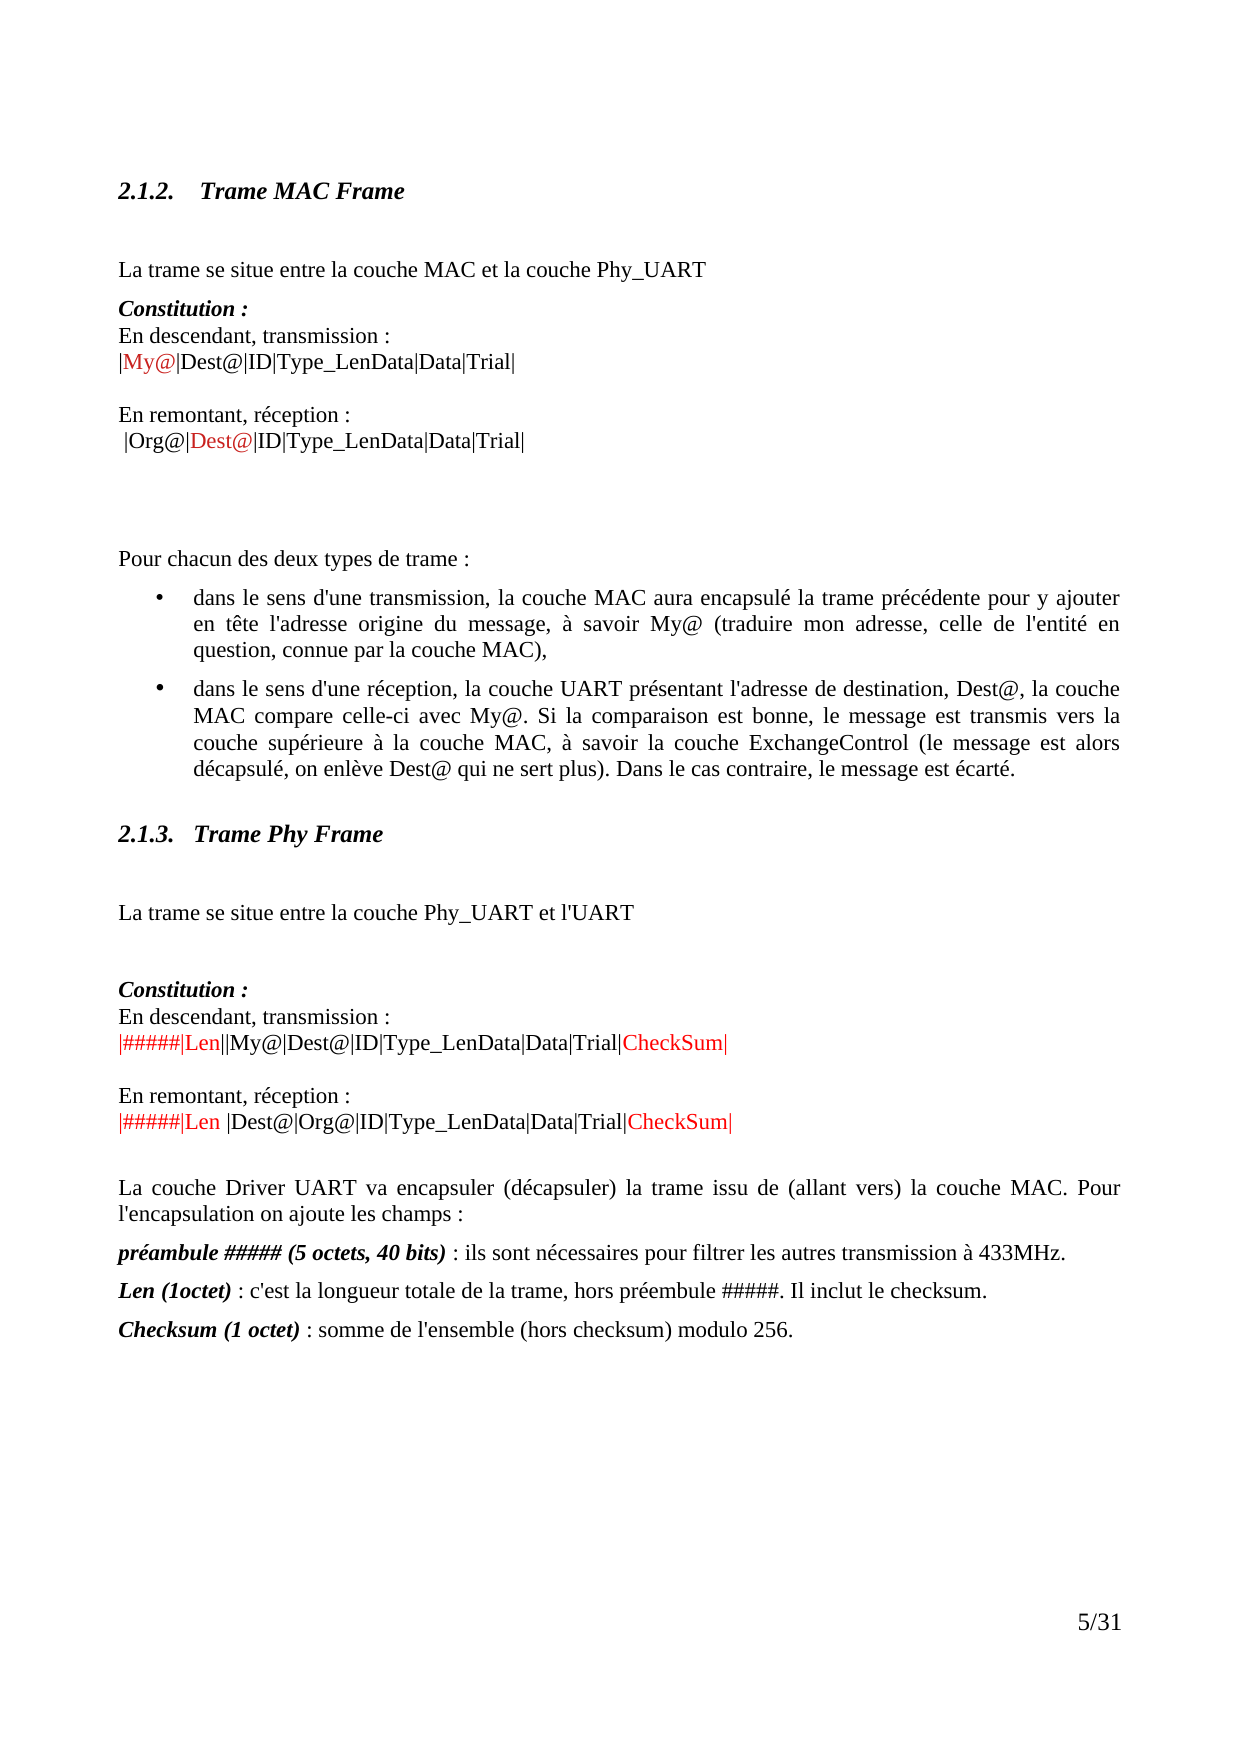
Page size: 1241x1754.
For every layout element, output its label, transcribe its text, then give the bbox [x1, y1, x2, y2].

text La trame se situe entre la couche MAC et la couche Phy_UART [118, 256, 1122, 283]
text préambule ##### (5 octets, 40 bits) : ils sont nécessaires pour filtrer les autres transmission à 433MHz. [118, 1239, 1122, 1265]
text En descendant, transmission : [118, 322, 1122, 348]
text En remontant, réception : [118, 401, 1122, 427]
text En remontant, réception : [118, 1082, 1122, 1108]
text En descendant, transmission : [118, 1003, 1122, 1029]
list dans le sens d'une réception, la couche UART présentant l'adresse de destination, Dest@, la couche MAC compare celle-ci avec My@. Si la comparaison est bonne, le message est transmis vers la couche supérieure à la couche MAC, à savoir la couche ExchangeControl (le message est alors décapsulé, on enlève Dest@ qui ne sert plus). Dans le cas contraire, le message est écarté. [156, 675, 1122, 781]
subtitle Trame Phy Frame [118, 819, 1122, 847]
text |Org@|Dest@|ID|Type_LenData|Data|Trial| [118, 427, 1122, 453]
text La couche Driver UART va encapsuler (décapsuler) la trame issu de (allant vers) la couche MAC. Pour l'encapsulation on ajoute les champs : [118, 1173, 1122, 1226]
text Pour chacun des deux types de trame : [118, 545, 1122, 571]
text La trame se situe entre la couche Phy_UART et l'UART [118, 899, 1122, 925]
subtitle Trame MAC Frame [118, 176, 1122, 205]
text Len (1octet) : c'est la longueur totale de la trame, hors préembule #####. Il inclut le checksum. [118, 1278, 1122, 1304]
text |#####|Len |Dest@|Org@|ID|Type_LenData|Data|Trial|CheckSum| [118, 1108, 1122, 1135]
text |My@|Dest@|ID|Type_LenData|Data|Trial| [118, 348, 1122, 374]
text Constitution : [118, 977, 1122, 1003]
text Checksum (1 octet) : somme de l'ensemble (hors checksum) modulo 256. [118, 1316, 1122, 1343]
text Constitution : [118, 295, 1122, 322]
list dans le sens d'une transmission, la couche MAC aura encapsulé la trame précédente pour y ajouter en tête l'adresse origine du message, à savoir My@ (traduire mon adresse, celle de l'entité en question, connue par la couche MAC), [156, 584, 1122, 663]
text |#####|Len||My@|Dest@|ID|Type_LenData|Data|Trial|CheckSum| [118, 1029, 1122, 1056]
